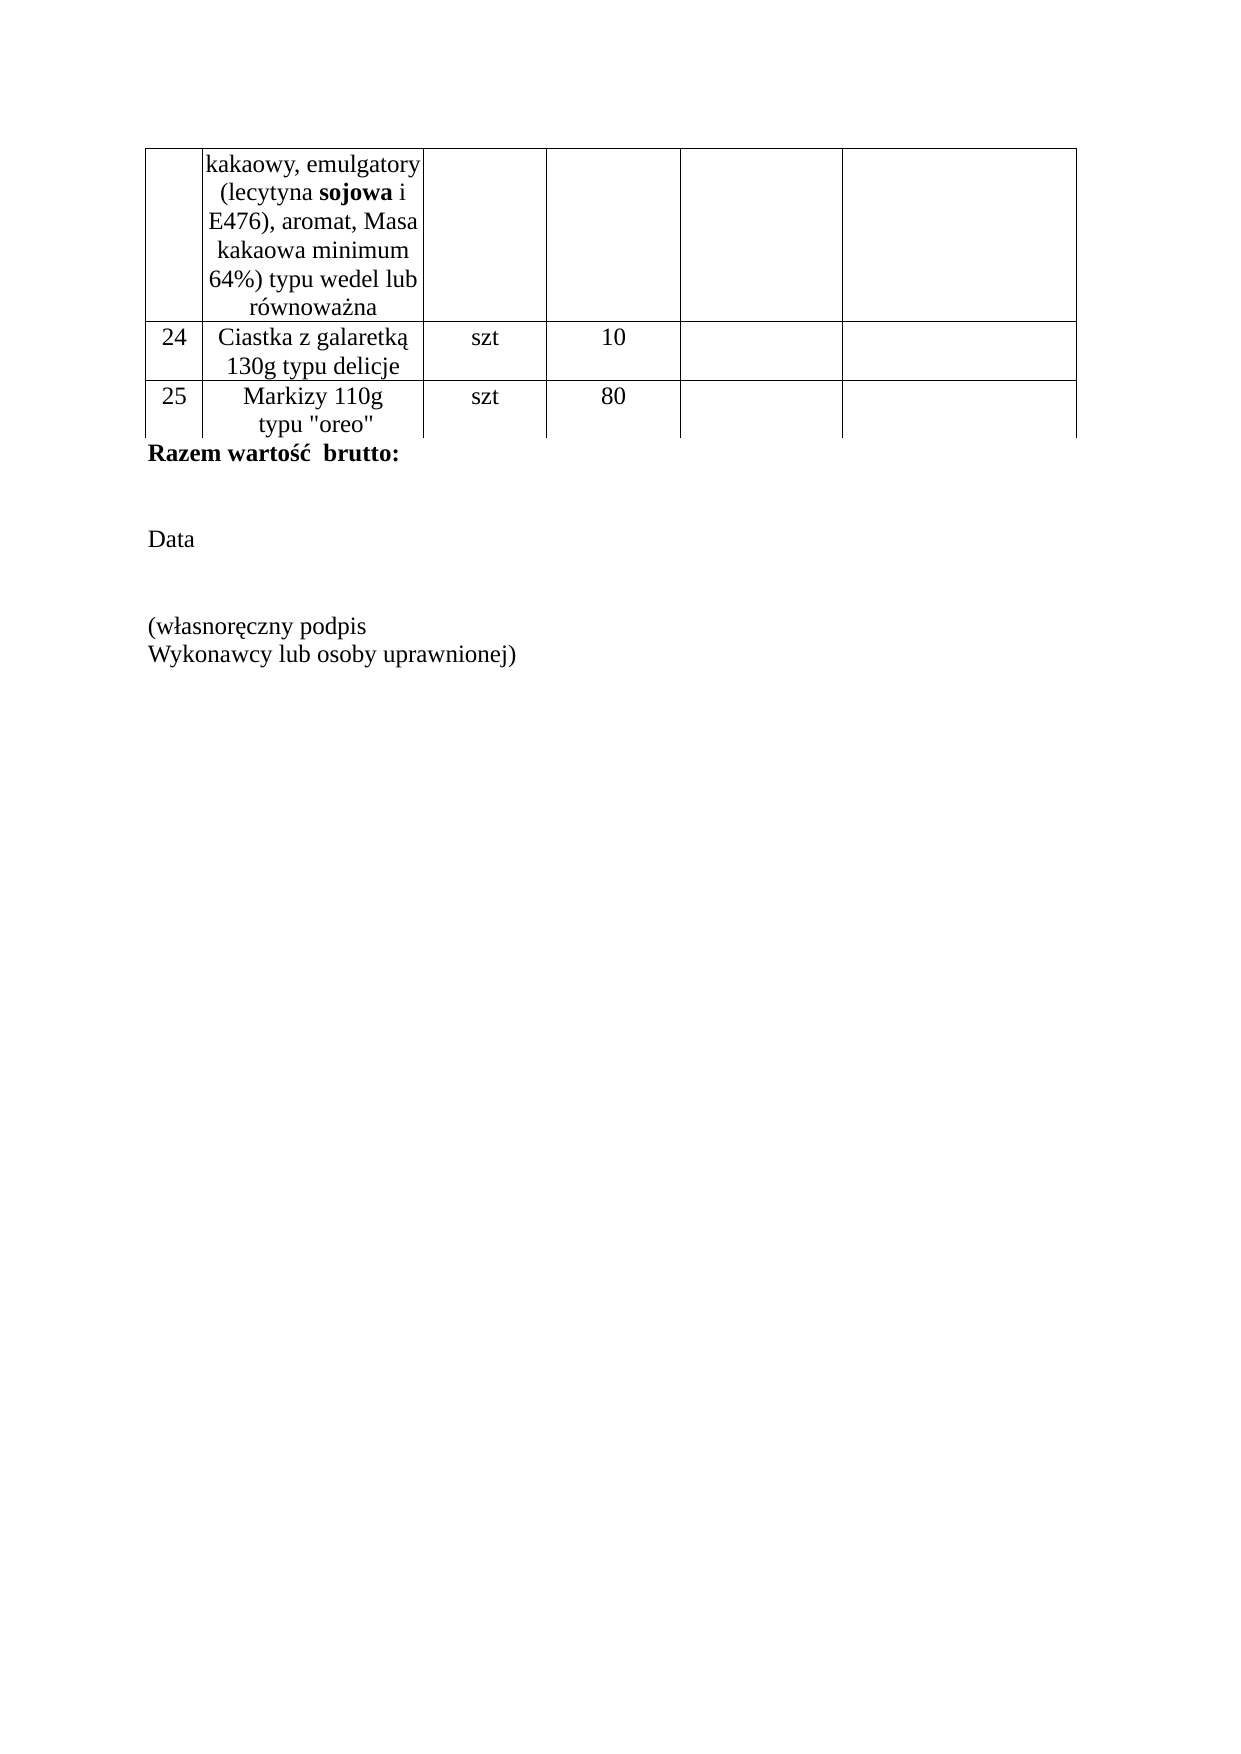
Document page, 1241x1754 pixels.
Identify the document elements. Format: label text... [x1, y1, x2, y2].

table_cell szt [424, 381, 546, 438]
text Razem wartość brutto: [148, 438, 1093, 467]
text (własnoręczny podpis [148, 611, 1093, 639]
table_cell [843, 149, 1076, 321]
table_cell [681, 322, 842, 380]
table_cell [547, 149, 680, 321]
table_cell Markizy 110g typu "oreo" [203, 381, 423, 438]
table_cell 80 [547, 381, 680, 438]
table_cell 25 [146, 381, 202, 438]
table_cell [424, 149, 546, 321]
table_cell kakaowy, emulgatory (lecytyna sojowa i E476), aromat, Masa kakaowa minimum 64%) typu wedel lub równoważna [203, 149, 423, 321]
table_cell [843, 381, 1076, 438]
table_cell 24 [146, 322, 202, 380]
table_cell [146, 149, 202, 321]
table_cell Ciastka z galaretką 130g typu delicje [203, 322, 423, 380]
table_cell [681, 381, 842, 438]
table_cell 10 [547, 322, 680, 380]
text Wykonawcy lub osoby uprawnionej) [148, 639, 1093, 668]
table_cell szt [424, 322, 546, 380]
table_cell [681, 149, 842, 321]
text Data [148, 524, 1093, 553]
table_cell [843, 322, 1076, 380]
